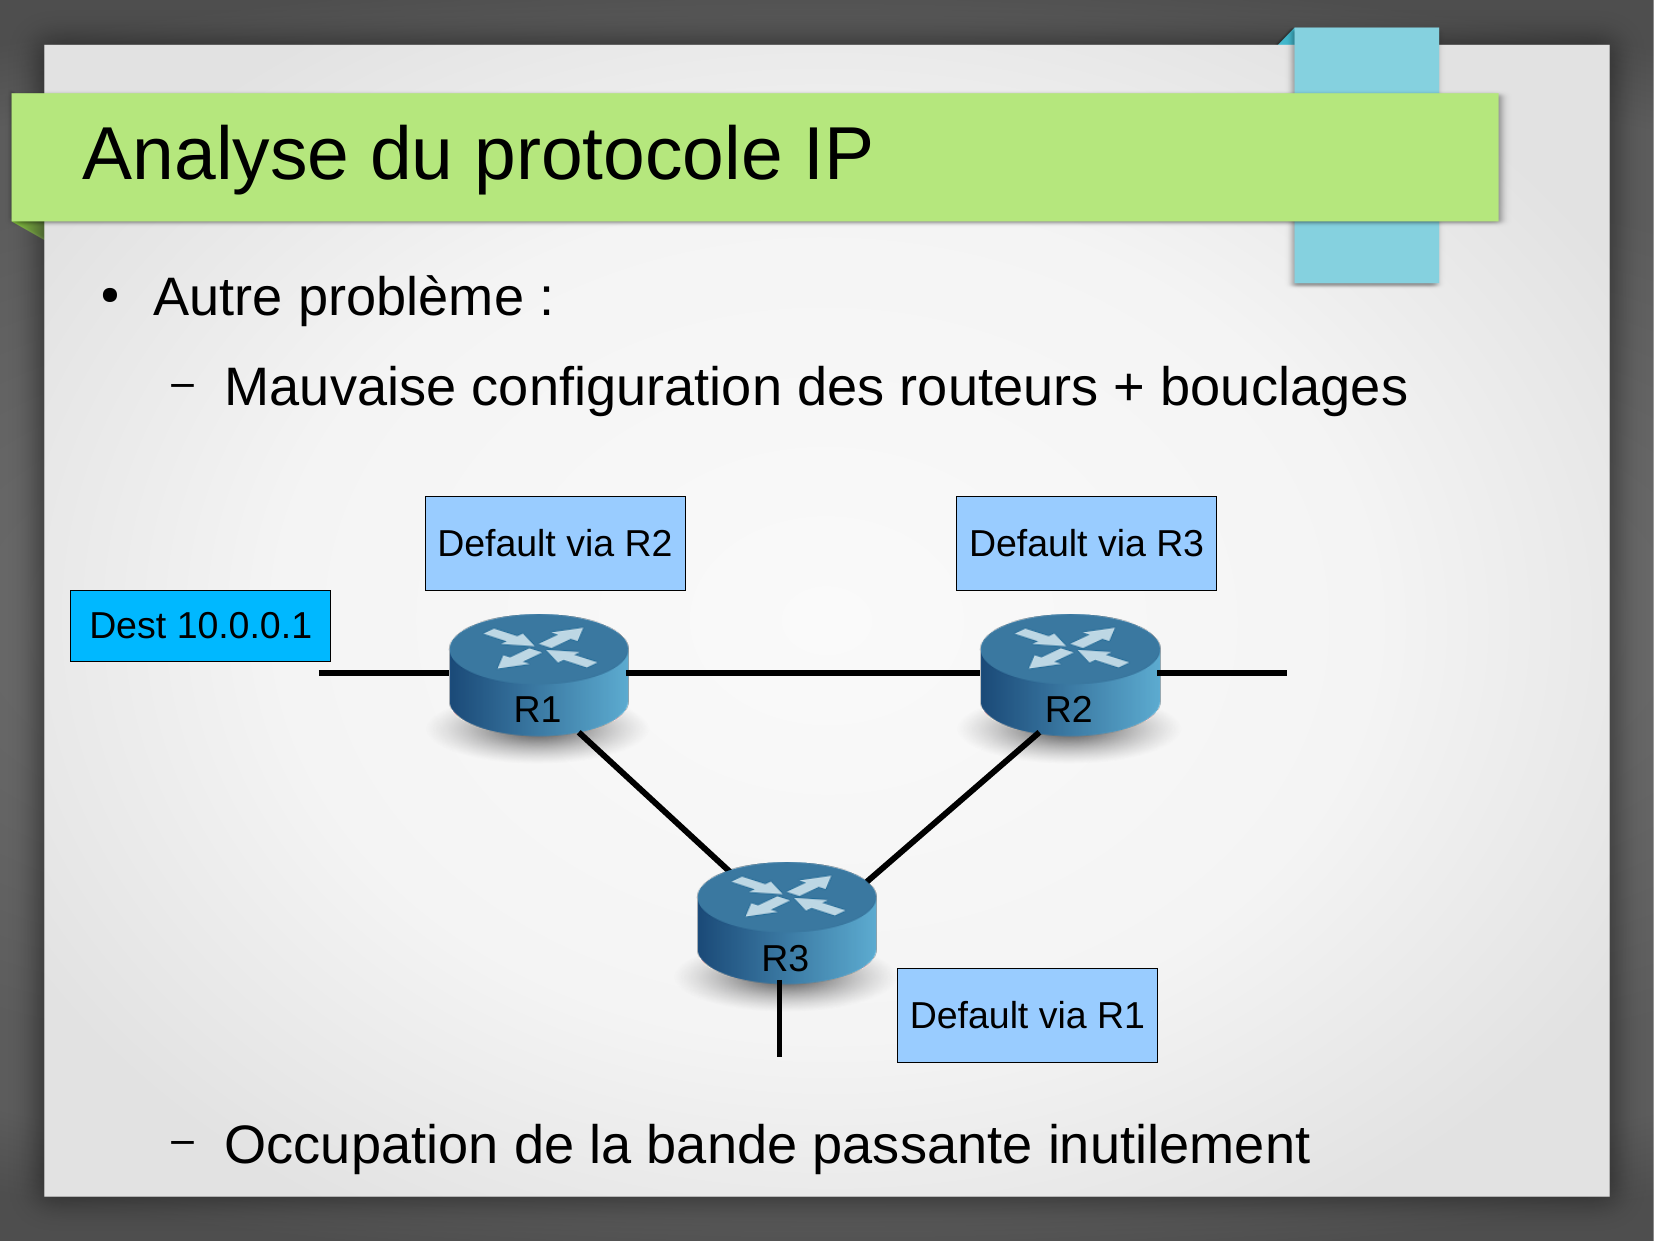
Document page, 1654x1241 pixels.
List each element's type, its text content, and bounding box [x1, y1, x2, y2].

text_box Default via R3 [956, 496, 1217, 591]
text_box Default via R2 [425, 496, 686, 591]
text_box Default via R1 [897, 968, 1158, 1063]
list Autre problème : Mauvaise configuration des routeurs + bouclages Occupation de la bande passante inutilement [82, 266, 1571, 1158]
text_box Dest 10.0.0.1 [70, 590, 331, 662]
title Analyse du protocole IP [82, 94, 1264, 213]
picture [0, 0, 1654, 1241]
